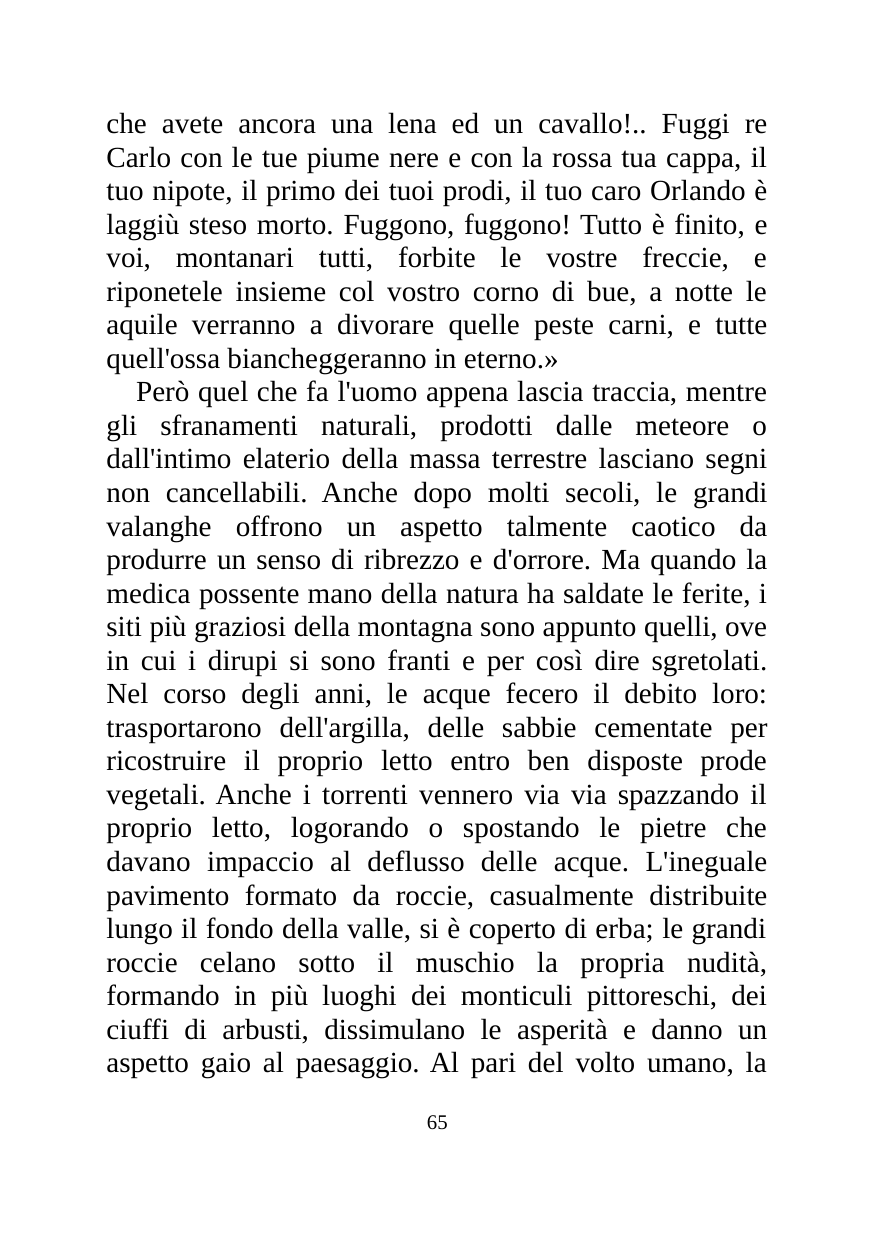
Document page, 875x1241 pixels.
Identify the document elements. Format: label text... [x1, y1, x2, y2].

text che avete ancora una lena ed un cavallo!.. Fuggi re Carlo con le tue piume nere e con la rossa tua cappa, il tuo nipote, il primo dei tuoi prodi, il tuo caro Orlando è laggiù steso morto. Fuggono, fuggono! Tutto è finito, e voi, montanari tutti, forbite le vostre freccie, e riponetele insieme col vostro corno di bue, a notte le aquile verranno a divorare quelle peste carni, e tutte quell'ossa biancheggeranno in eterno.» [106, 106, 768, 374]
text Però quel che fa l'uomo appena lascia traccia, mentre gli sfranamenti naturali, prodotti dalle meteore o dall'intimo elaterio della massa terrestre lasciano segni non cancellabili. Anche dopo molti secoli, le grandi valanghe offrono un aspetto talmente caotico da produrre un senso di ribrezzo e d'orrore. Ma quando la medica possente mano della natura ha saldate le ferite, i siti più graziosi della montagna sono appunto quelli, ove in cui i dirupi si sono franti e per così dire sgretolati. Nel corso degli anni, le acque fecero il debito loro: trasportarono dell'argilla, delle sabbie cementate per ricostruire il proprio letto entro ben disposte prode vegetali. Anche i torrenti vennero via via spazzando il proprio letto, logorando o spostando le pietre che davano impaccio al deflusso delle acque. L'ineguale pavimento formato da roccie, casualmente distribuite lungo il fondo della valle, si è coperto di erba; le grandi roccie celano sotto il muschio la propria nudità, formando in più luoghi dei monticuli pittoreschi, dei ciuffi di arbusti, dissimulano le asperità e danno un aspetto gaio al paesaggio. Al pari del volto umano, la [106, 374, 768, 1079]
